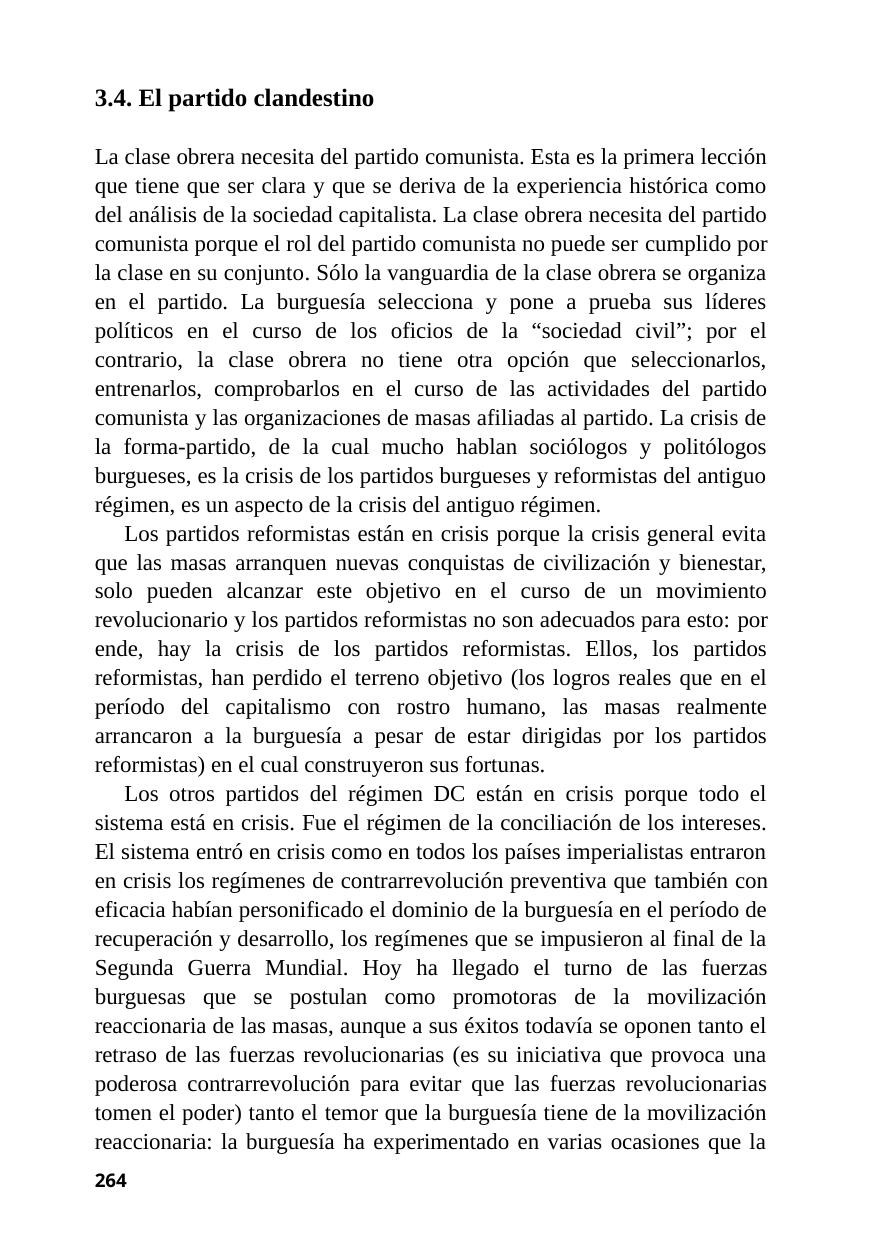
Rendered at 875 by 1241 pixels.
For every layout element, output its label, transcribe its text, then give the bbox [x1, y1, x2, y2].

text Los otros partidos del régimen DC están en crisis porque todo el sistema está en crisis. Fue el régimen de la conciliación de los intereses. El sistema entró en crisis como en todos los países imperialistas entraron en crisis los regímenes de contrarrevolución preventiva que también con eficacia habían personificado el dominio de la burguesía en el período de recuperación y desarrollo, los regímenes que se impusieron al final de la Segunda Guerra Mundial. Hoy ha llegado el turno de las fuerzas burguesas que se postulan como promotoras de la movilización reaccionaria de las masas, aunque a sus éxitos todavía se oponen tanto el retraso de las fuerzas revolucionarias (es su iniciativa que provoca una poderosa contrarrevolución para evitar que las fuerzas revolucionarias tomen el poder) tanto el temor que la burguesía tiene de la movilización reaccionaria: la burguesía ha experimentado en varias ocasiones que la [94, 780, 768, 1154]
text Los partidos reformistas están en crisis porque la crisis general evita que las masas arranquen nuevas conquistas de civilización y bienestar, solo pueden alcanzar este objetivo en el curso de un movimiento revolucionario y los partidos reformistas no son adecuados para esto: por ende, hay la crisis de los partidos reformistas. Ellos, los partidos reformistas, han perdido el terreno objetivo (los logros reales que en el período del capitalismo con rostro humano, las masas realmente arrancaron a la burguesía a pesar de estar dirigidas por los partidos reformistas) en el cual construyeron sus fortunas. [94, 520, 768, 778]
text 3.4. El partido clandestino [94, 83, 768, 111]
text La clase obrera necesita del partido comunista. Esta es la primera lección que tiene que ser clara y que se deriva de la experiencia histórica como del análisis de la sociedad capitalista. La clase obrera necesita del partido comunista porque el rol del partido comunista no puede ser cumplido por la clase en su conjunto. Sólo la vanguardia de la clase obrera se organiza en el partido. La burguesía selecciona y pone a prueba sus líderes políticos en el curso de los oficios de la “sociedad civil”; por el contrario, la clase obrera no tiene otra opción que seleccionarlos, entrenarlos, comprobarlos en el curso de las actividades del partido comunista y las organizaciones de masas afiliadas al partido. La crisis de la forma-partido, de la cual mucho hablan sociólogos y politólogos burgueses, es la crisis de los partidos burgueses y reformistas del antiguo régimen, es un aspecto de la crisis del antiguo régimen. [94, 143, 768, 517]
